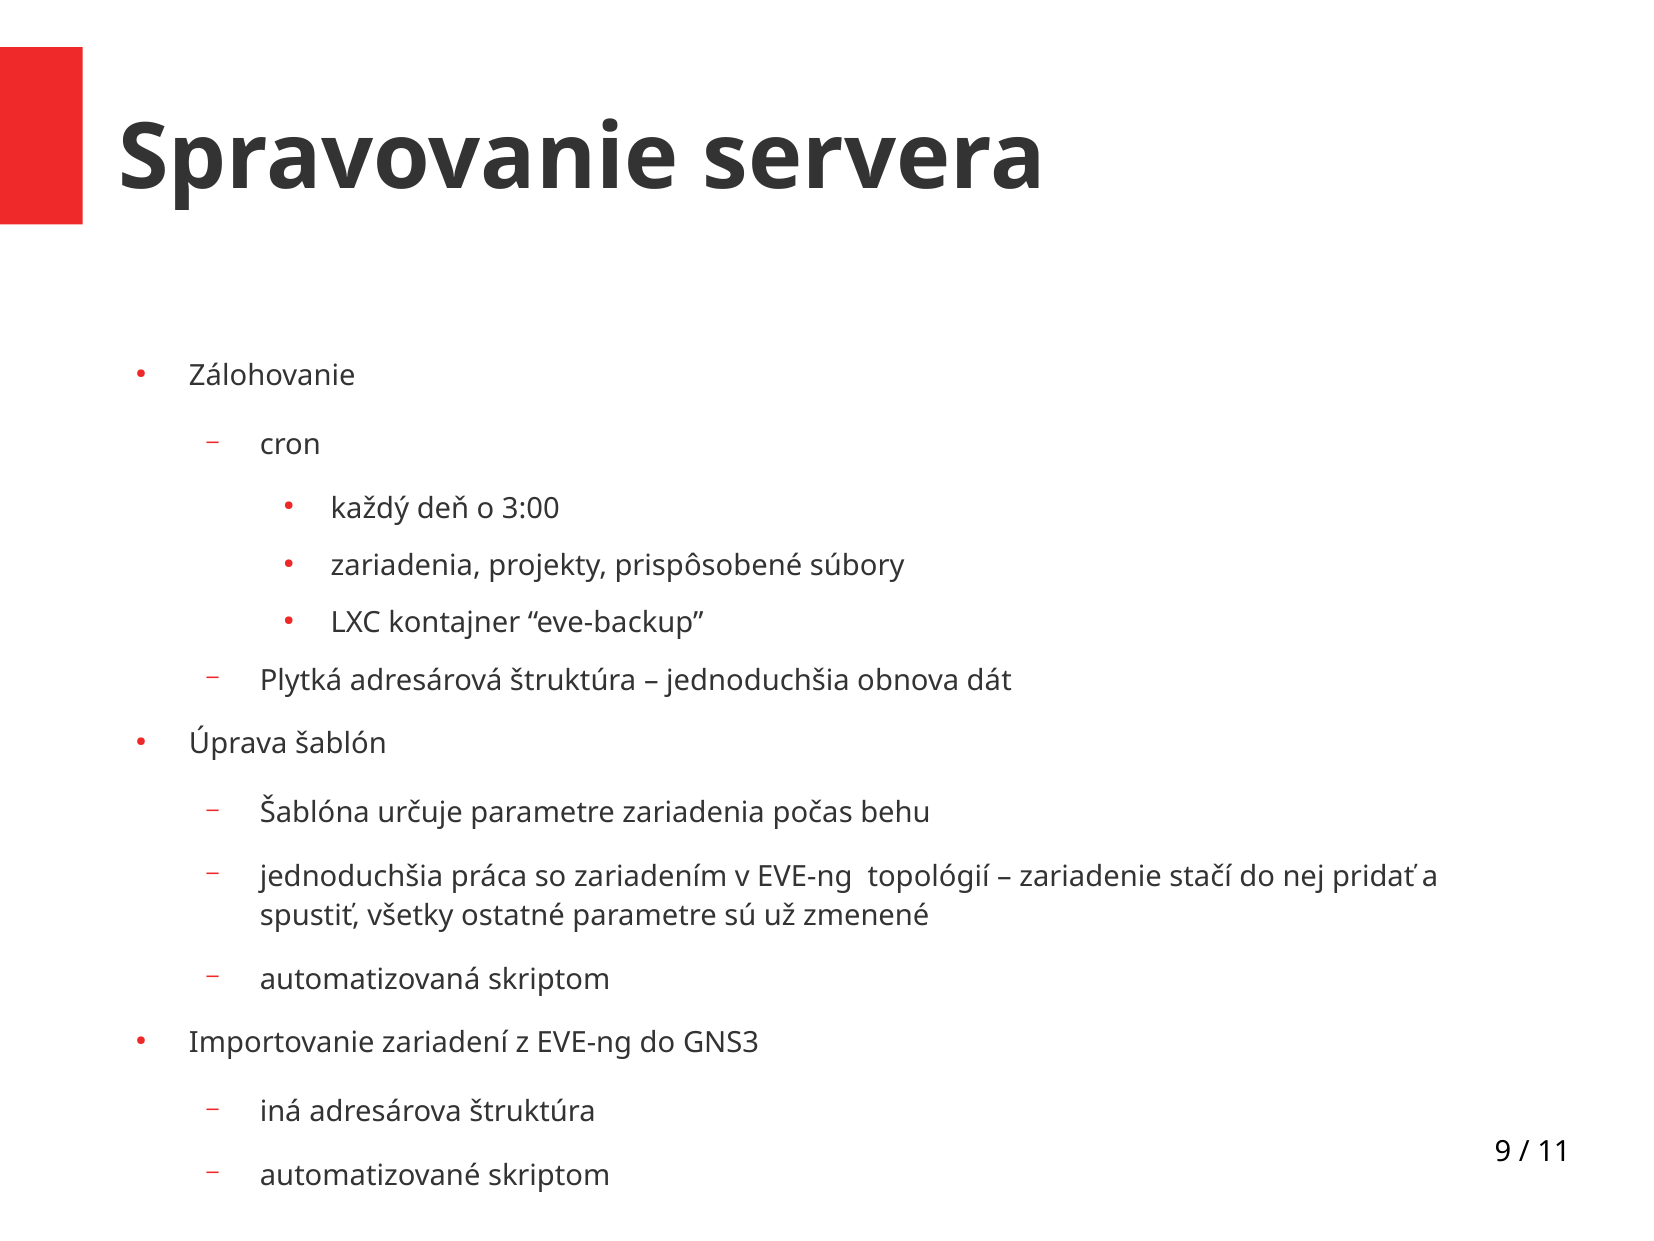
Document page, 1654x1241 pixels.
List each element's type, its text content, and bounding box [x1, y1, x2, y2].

list Zálohovanie cron každý deň o 3:00 zariadenia, projekty, prispôsobené súbory LXC kontajner “eve-backup” Plytká adresárová štruktúra – jednoduchšia obnova dát Úprava šablón Šablóna určuje parametre zariadenia počas behu jednoduchšia práca so zariadením v EVE-ng topológií – zariadenie stačí do nej pridať a spustiť, všetky ostatné parametre sú už zmenené automatizovaná skriptom Importovanie zariadení z EVE-ng do GNS3 iná adresárova štruktúra automatizované skriptom [118, 354, 1536, 1074]
title Spravovanie servera [118, 49, 1571, 257]
